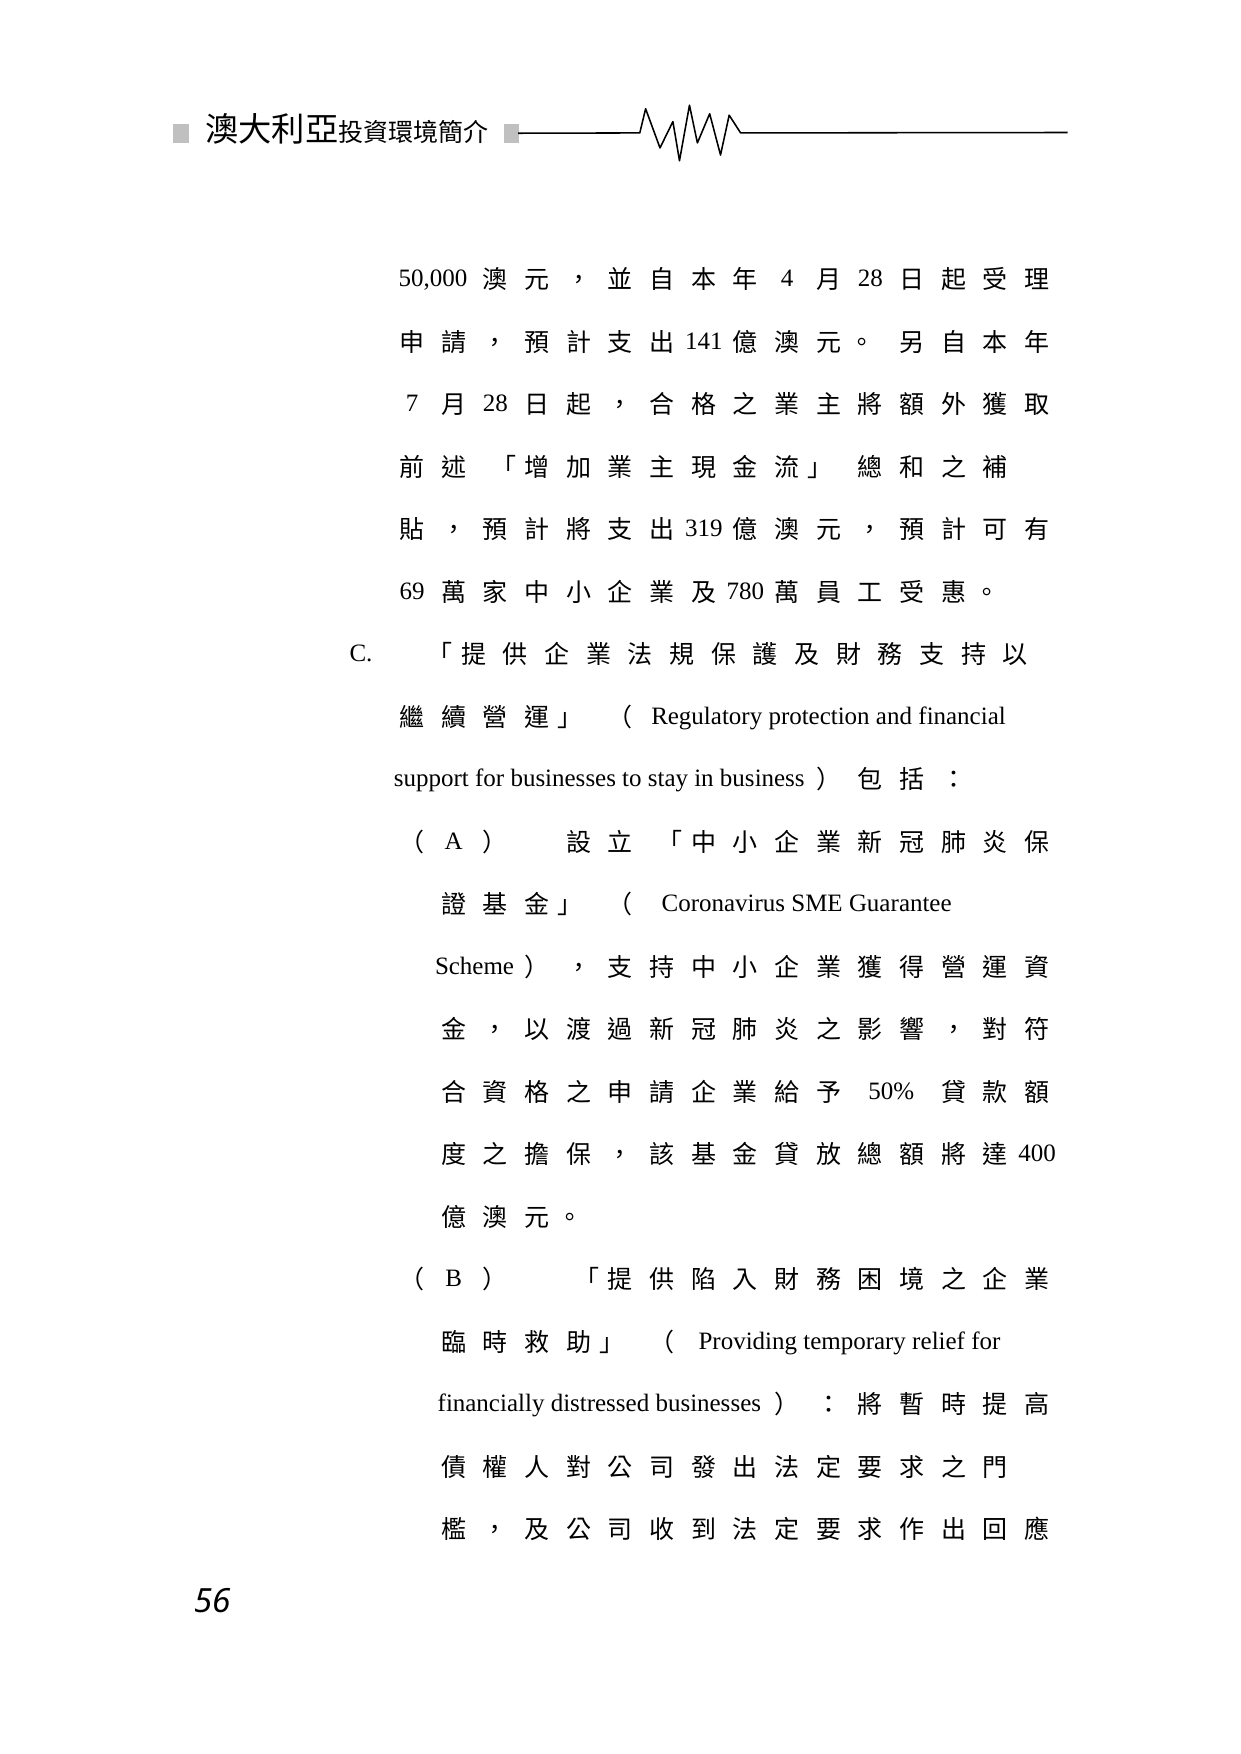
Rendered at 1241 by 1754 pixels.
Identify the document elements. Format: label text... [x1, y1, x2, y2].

text （B） 「提供陷入財務困境之企業臨時救助」（Providing temporary relief for financially distressed businesses）：將暫時提高債權人對公司發出法定要求之門檻，及公司收到法定要求作出回應 [355, 1236, 1058, 1549]
text C. 「提供企業法規保護及財務支持以繼續營運」（Regulatory protection and financial support for businesses to stay in business）包括： [330, 611, 1058, 799]
text 50,000澳元，並自本年4月28日起受理申請，預計支出141億澳元。另自本年7月28日起，合格之業主將額外獲取前述「增加業主現金流」總和之補貼，預計將支出319億澳元，預計可有69萬家中小企業及780萬員工受惠。 [330, 236, 1058, 611]
text （A） 設立「中小企業新冠肺炎保證基金」（Coronavirus SME Guarantee Scheme），支持中小企業獲得營運資金，以渡過新冠肺炎之影響，對符合資格之申請企業給予50%貸款額度之擔保，該基金貸放總額將達400億澳元。 [355, 799, 1058, 1236]
